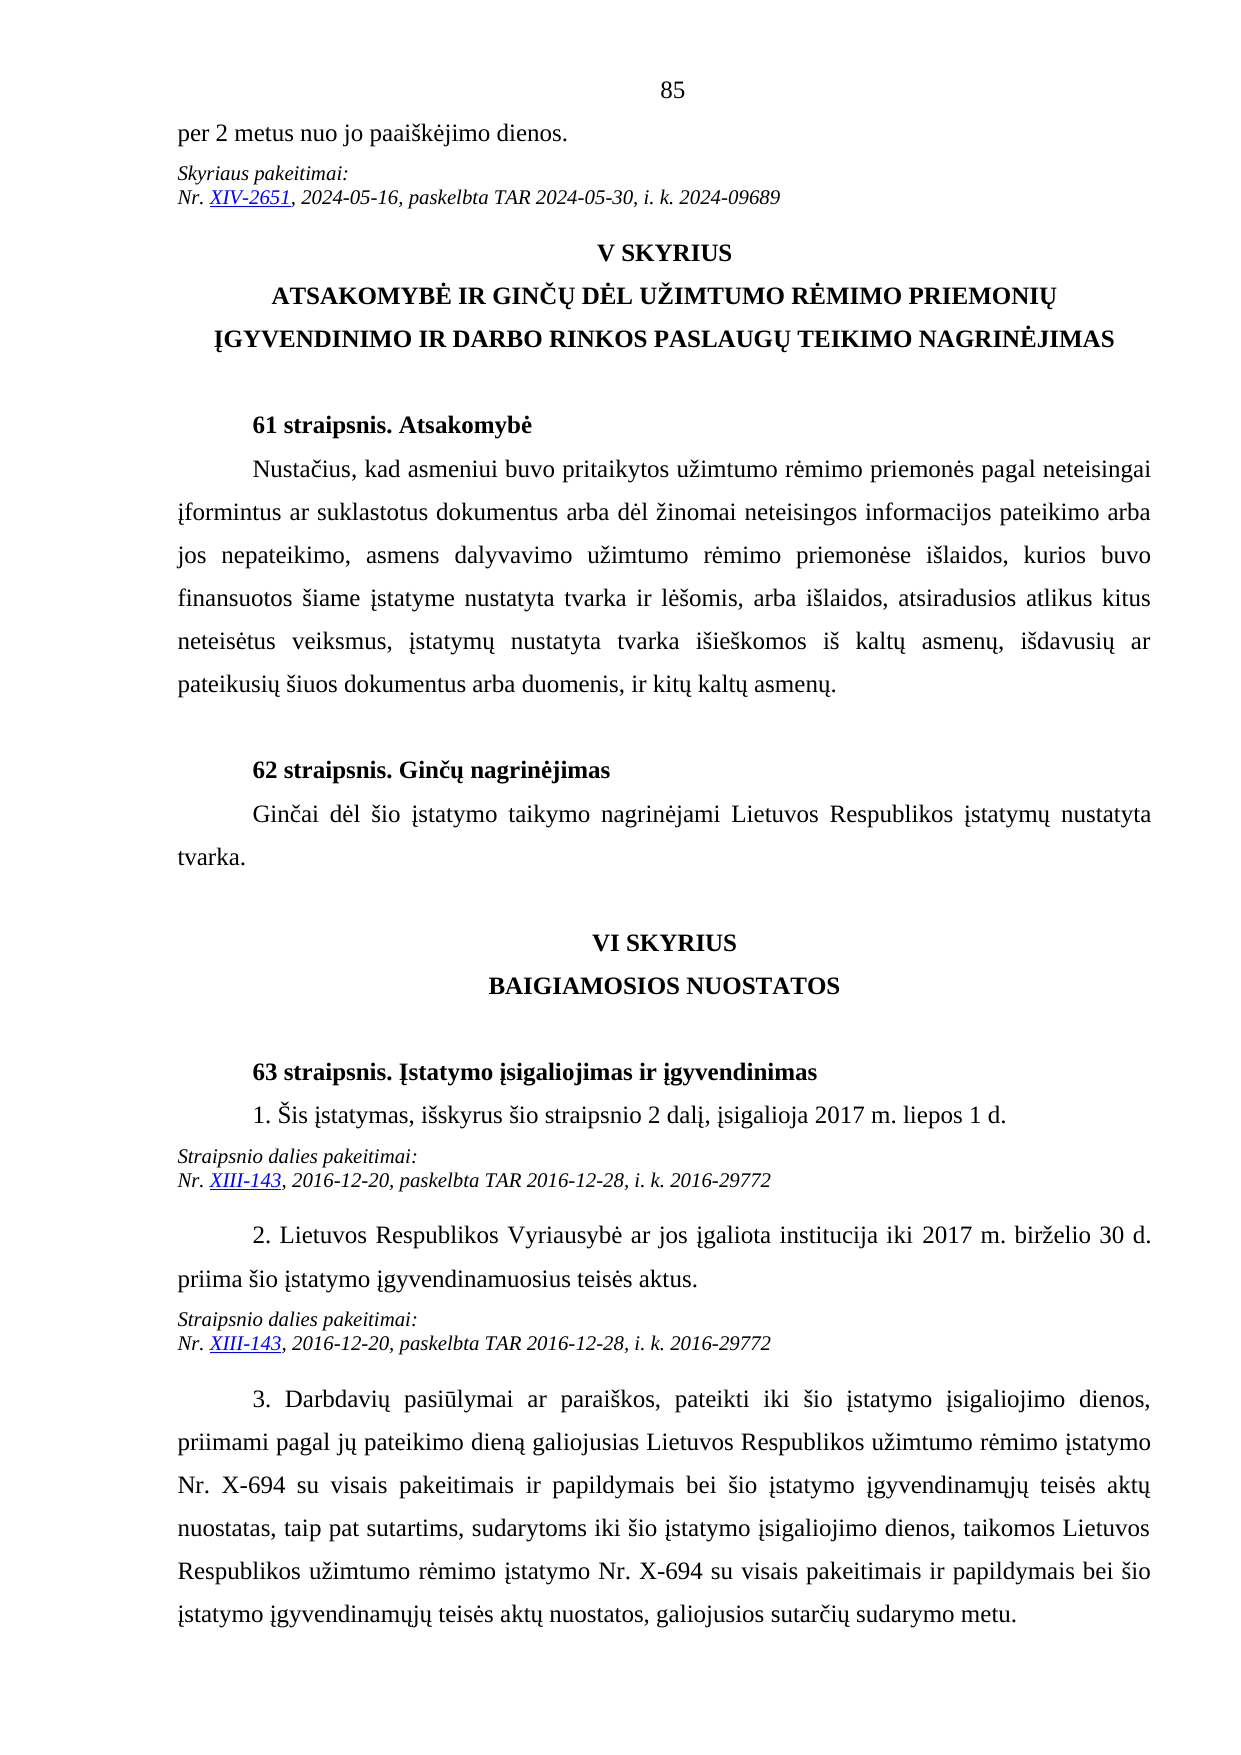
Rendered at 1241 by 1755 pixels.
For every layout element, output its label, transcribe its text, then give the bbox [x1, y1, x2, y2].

text Skyriaus pakeitimai: [177, 161, 1152, 185]
text VI SKYRIUS [177, 928, 1152, 957]
text V SKYRIUS [177, 238, 1152, 267]
text ATSAKOMYBĖ IR GINČŲ DĖL UŽIMTUMO RĖMIMO PRIEMONIŲ ĮGYVENDINIMO IR DARBO RINKOS PASLAUGŲ TEIKIMO NAGRINĖJIMAS [177, 281, 1152, 353]
text Nustačius, kad asmeniui buvo pritaikytos užimtumo rėmimo priemonės pagal neteisingai įformintus ar suklastotus dokumentus arba dėl žinomai neteisingos informacijos pateikimo arba jos nepateikimo, asmens dalyvavimo užimtumo rėmimo priemonėse išlaidos, kurios buvo finansuotos šiame įstatyme nustatyta tvarka ir lėšomis, arba išlaidos, atsiradusios atlikus kitus neteisėtus veiksmus, įstatymų nustatyta tvarka išieškomos iš kaltų asmenų, išdavusių ar pateikusių šiuos dokumentus arba duomenis, ir kitų kaltų asmenų. [177, 454, 1152, 698]
text 2. Lietuvos Respublikos Vyriausybė ar jos įgaliota institucija iki 2017 m. birželio 30 d. priima šio įstatymo įgyvendinamuosius teisės aktus. [177, 1221, 1152, 1292]
text Nr. XIV-2651, 2024-05-16, paskelbta TAR 2024-05-30, i. k. 2024-09689 [177, 185, 1152, 209]
text per 2 metus nuo jo paaiškėjimo dienos. [177, 118, 1152, 147]
text BAIGIAMOSIOS NUOSTATOS [177, 971, 1152, 1000]
text 3. Darbdavių pasiūlymai ar paraiškos, pateikti iki šio įstatymo įsigaliojimo dienos, priimami pagal jų pateikimo dieną galiojusias Lietuvos Respublikos užimtumo rėmimo įstatymo Nr. X-694 su visais pakeitimais ir papildymais bei šio įstatymo įgyvendinamųjų teisės aktų nuostatas, taip pat sutartims, sudarytoms iki šio įstatymo įsigaliojimo dienos, taikomos Lietuvos Respublikos užimtumo rėmimo įstatymo Nr. X-694 su visais pakeitimais ir papildymais bei šio įstatymo įgyvendinamųjų teisės aktų nuostatos, galiojusios sutarčių sudarymo metu. [177, 1384, 1152, 1628]
text 62 straipsnis. Ginčų nagrinėjimas [177, 756, 1152, 784]
text Ginčai dėl šio įstatymo taikymo nagrinėjami Lietuvos Respublikos įstatymų nustatyta tvarka. [177, 799, 1152, 871]
text 61 straipsnis. Atsakomybė [177, 411, 1152, 439]
text Straipsnio dalies pakeitimai: [177, 1307, 1152, 1331]
text Nr. XIII-143, 2016-12-20, paskelbta TAR 2016-12-28, i. k. 2016-29772 [177, 1168, 1152, 1192]
text Nr. XIII-143, 2016-12-20, paskelbta TAR 2016-12-28, i. k. 2016-29772 [177, 1331, 1152, 1355]
text Straipsnio dalies pakeitimai: [177, 1144, 1152, 1168]
text 1. Šis įstatymas, išskyrus šio straipsnio 2 dalį, įsigalioja 2017 m. liepos 1 d. [177, 1101, 1152, 1129]
text 63 straipsnis. Įstatymo įsigaliojimas ir įgyvendinimas [177, 1057, 1152, 1086]
